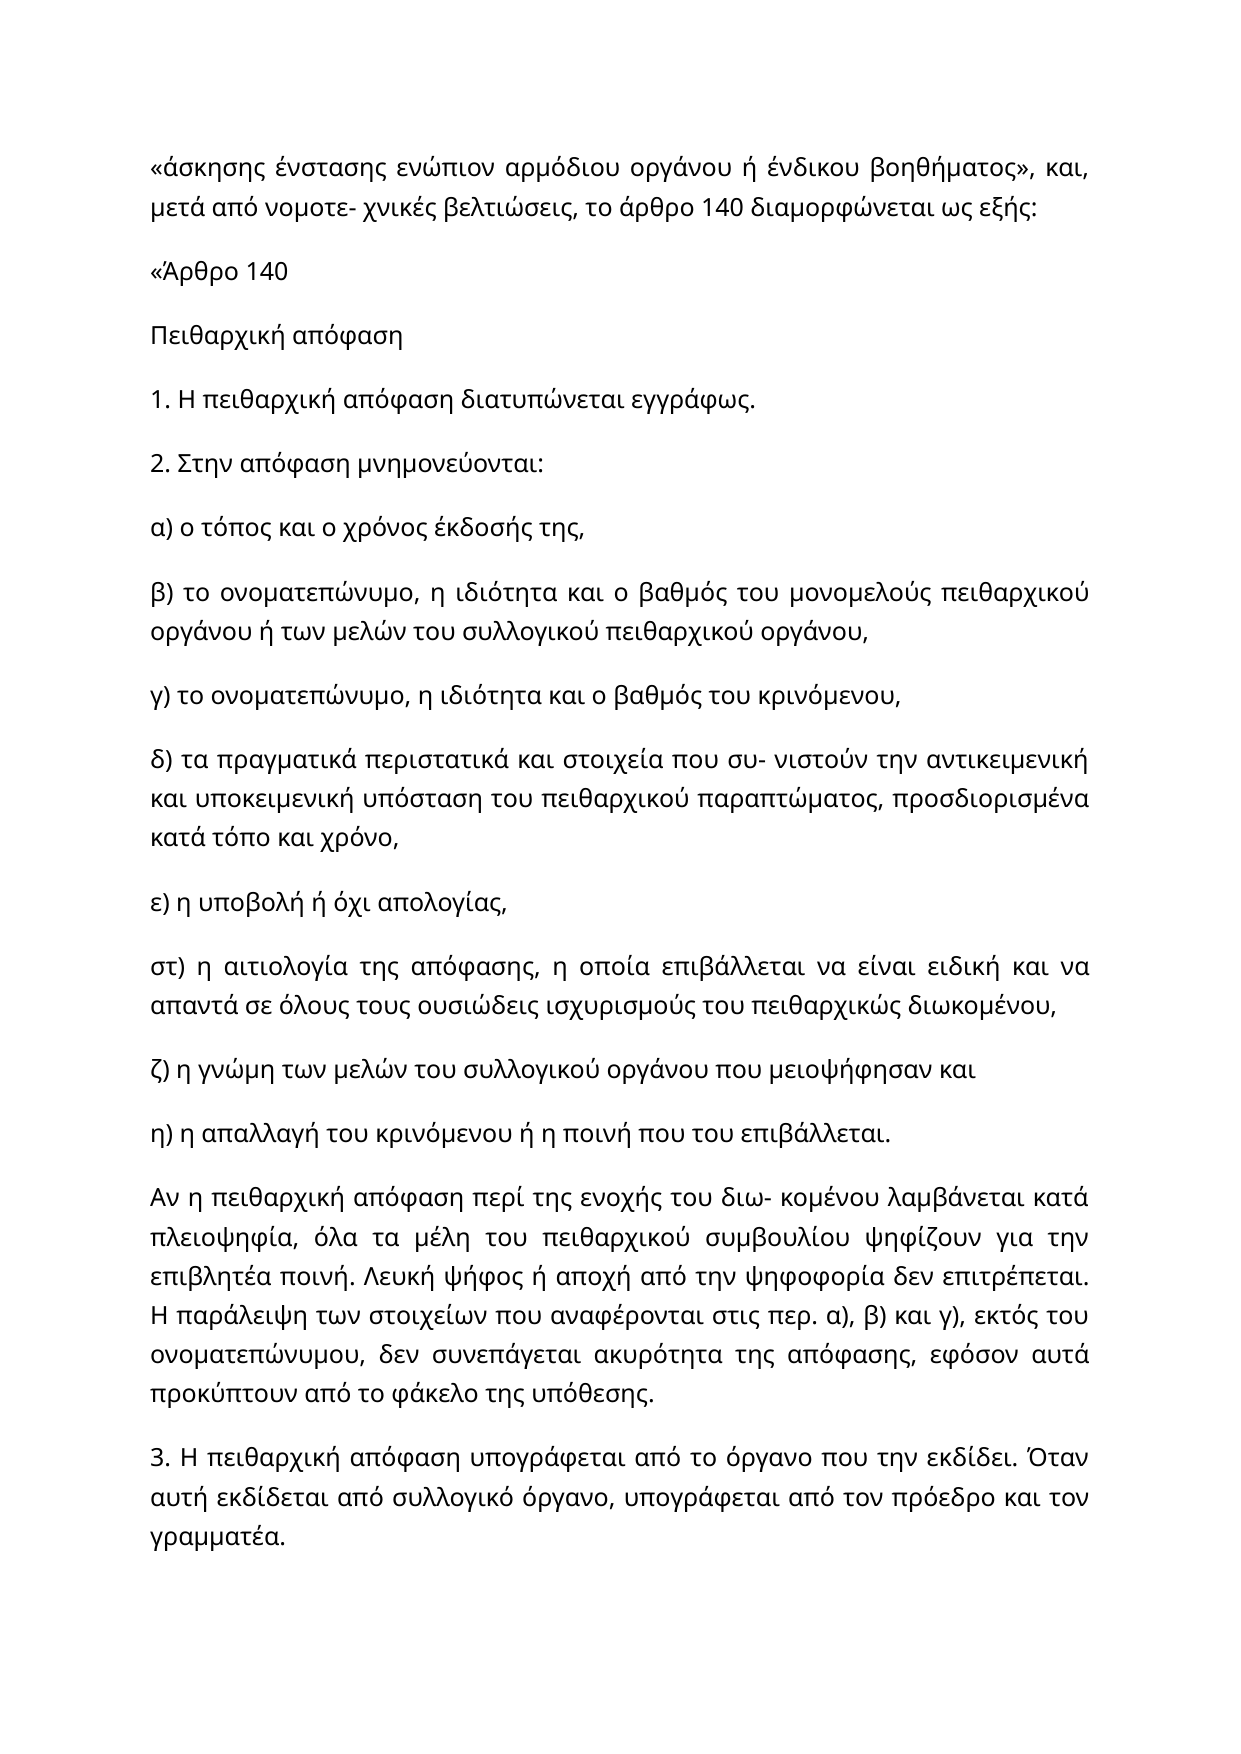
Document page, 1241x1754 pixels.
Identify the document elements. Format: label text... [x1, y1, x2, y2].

text «Άρθρο 140 [150, 253, 1090, 287]
text ε) η υποβολή ή όχι απολογίας, [150, 884, 1090, 918]
text Αν η πειθαρχική απόφαση περί της ενοχής του διω- κομένου λαμβάνεται κατά πλειοψηφία, όλα τα μέλη του πειθαρχικού συμβουλίου ψηφίζουν για την επιβλητέα ποινή. Λευκή ψήφος ή αποχή από την ψηφοφορία δεν επιτρέπεται. Η παράλειψη των στοιχείων που αναφέρονται στις περ. α), β) και γ), εκτός του ονοματεπώνυμου, δεν συνεπάγεται ακυρότητα της απόφασης, εφόσον αυτά προκύπτουν από το φάκελο της υπόθεσης. [150, 1180, 1090, 1410]
text α) ο τόπος και ο χρόνος έκδοσής της, [150, 510, 1090, 544]
text η) η απαλλαγή του κρινόμενου ή η ποινή που του επιβάλλεται. [150, 1116, 1090, 1150]
text β) το ονοματεπώνυμο, η ιδιότητα και ο βαθμός του μονομελούς πειθαρχικού οργάνου ή των μελών του συλλογικού πειθαρχικού οργάνου, [150, 574, 1090, 647]
text 3. Η πειθαρχική απόφαση υπογράφεται από το όργανο που την εκδίδει. Όταν αυτή εκδίδεται από συλλογικό όργανο, υπογράφεται από τον πρόεδρο και τον γραμματέα. [150, 1440, 1090, 1552]
text 2. Στην απόφαση μνημονεύονται: [150, 446, 1090, 480]
text ζ) η γνώμη των μελών του συλλογικού οργάνου που μειοψήφησαν και [150, 1052, 1090, 1086]
text δ) τα πραγματικά περιστατικά και στοιχεία που συ- νιστούν την αντικειμενική και υποκειμενική υπόσταση του πειθαρχικού παραπτώματος, προσδιορισμένα κατά τόπο και χρόνο, [150, 742, 1090, 854]
text γ) το ονοματεπώνυμο, η ιδιότητα και ο βαθμός του κρινόμενου, [150, 677, 1090, 712]
text στ) η αιτιολογία της απόφασης, η οποία επιβάλλεται να είναι ειδική και να απαντά σε όλους τους ουσιώδεις ισχυρισμούς του πειθαρχικώς διωκομένου, [150, 948, 1090, 1022]
text «άσκησης ένστασης ενώπιον αρμόδιου οργάνου ή ένδικου βοηθήματος», και, μετά από νομοτε- χνικές βελτιώσεις, το άρθρο 140 διαμορφώνεται ως εξής: [150, 150, 1090, 223]
text 1. Η πειθαρχική απόφαση διατυπώνεται εγγράφως. [150, 382, 1090, 416]
text Πειθαρχική απόφαση [150, 317, 1090, 352]
